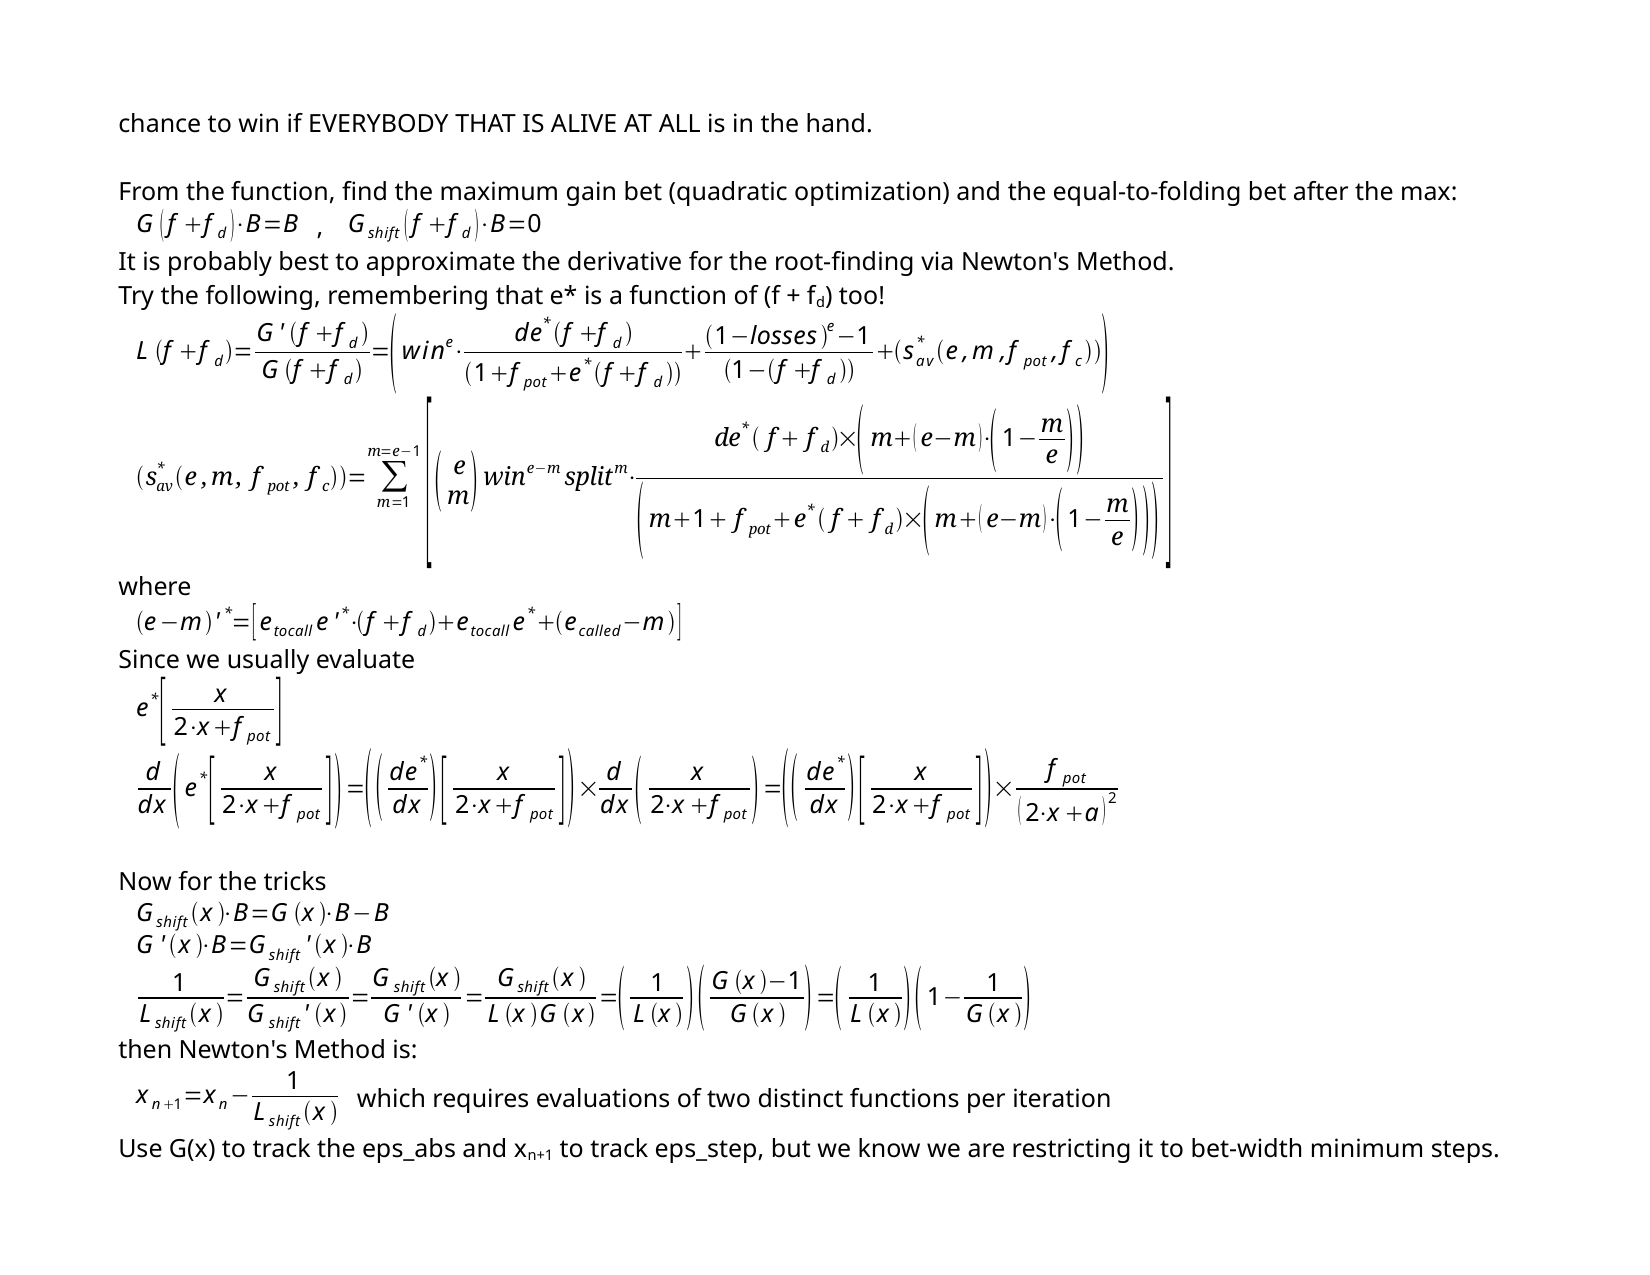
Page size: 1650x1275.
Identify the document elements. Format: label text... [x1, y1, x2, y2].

text then Newton's Method is: [118, 1032, 1532, 1066]
text Try the following, remembering that e* is a function of (f + fd) too! [118, 277, 1532, 311]
text where [118, 568, 1532, 602]
text chance to win if EVERYBODY THAT IS ALIVE AT ALL is in the hand. [118, 106, 1532, 140]
text Since we usually evaluate [118, 642, 1532, 676]
text From the function, find the maximum gain bet (quadratic optimization) and the equal-to-folding bet after the max:, [118, 174, 1532, 243]
text which requires evaluations of two distinct functions per iteration [118, 1066, 1532, 1130]
text It is probably best to approximate the derivative for the root-finding via Newton's Method. [118, 243, 1532, 277]
text Use G(x) to track the eps_abs and xn+1 to track eps_step, but we know we are restricting it to bet-width minimum steps. [118, 1130, 1532, 1164]
text Now for the tricks [118, 864, 1532, 898]
